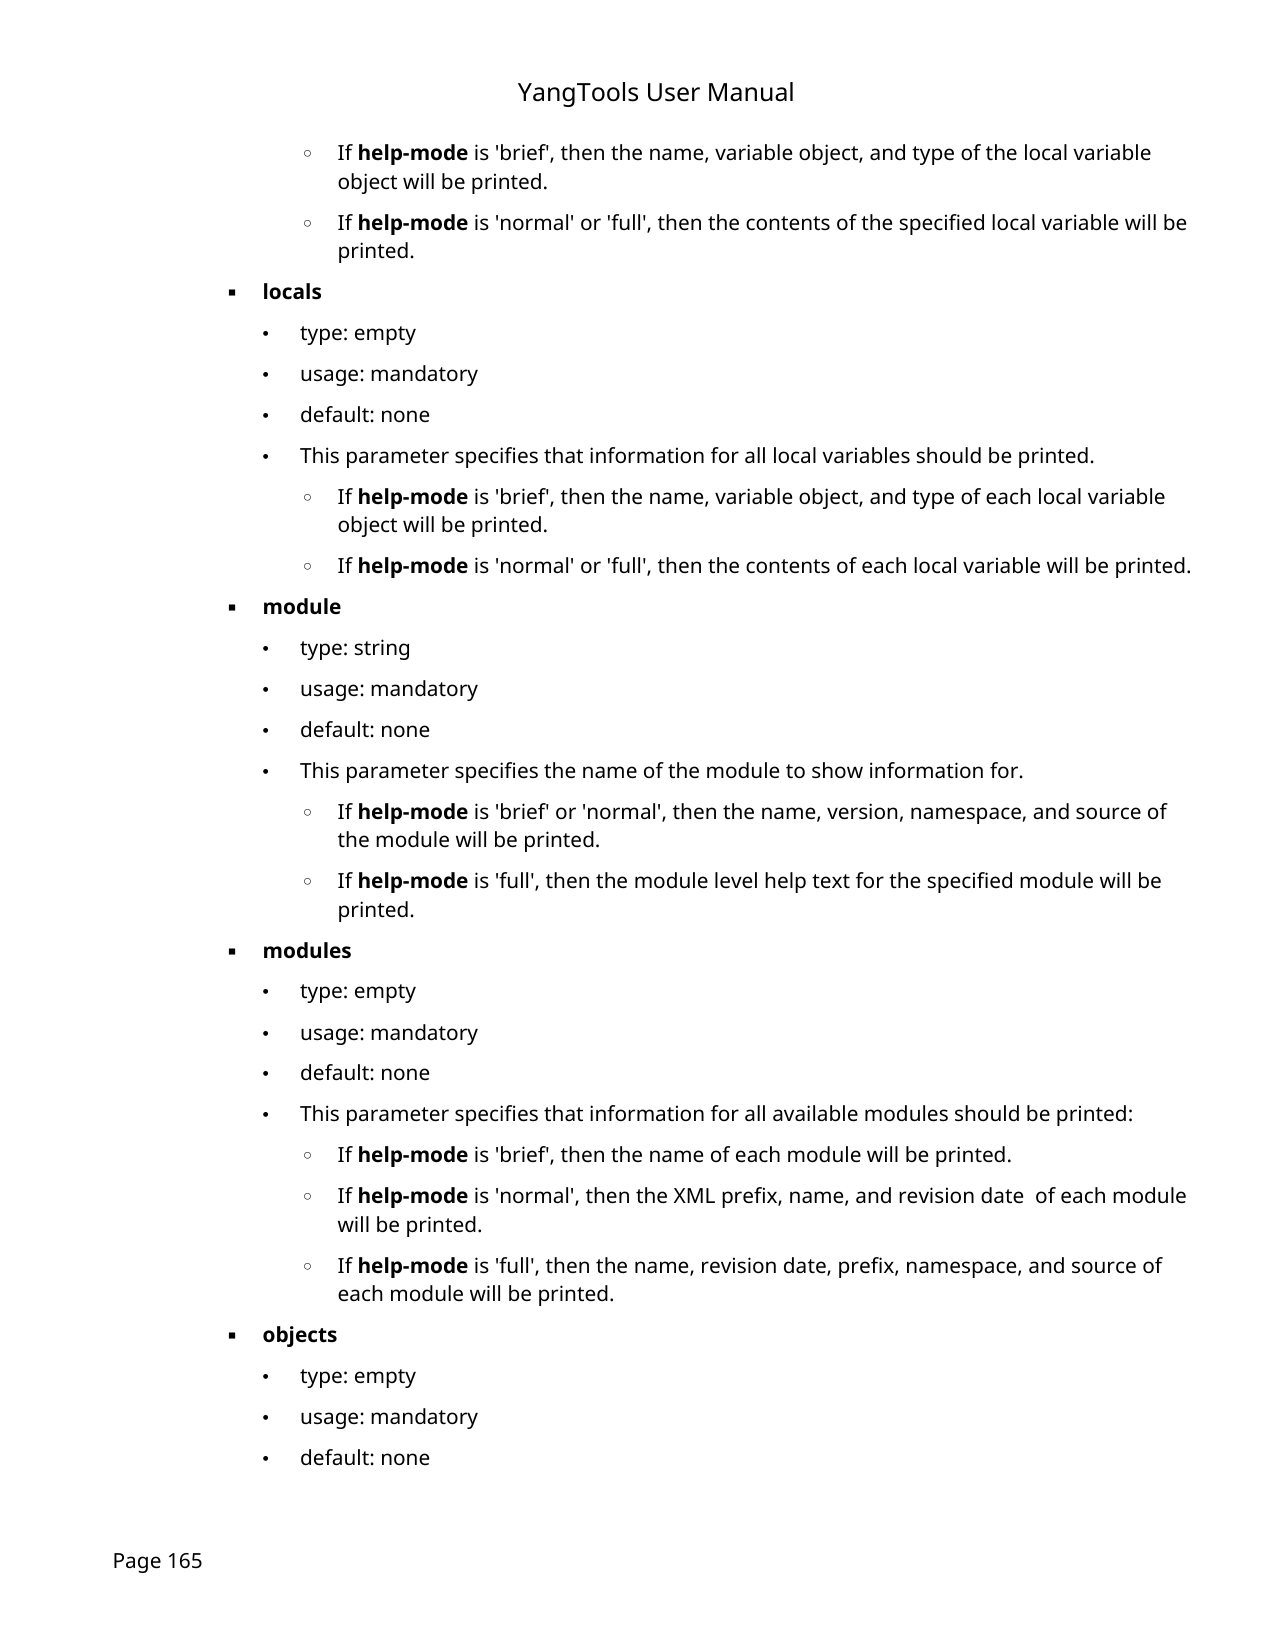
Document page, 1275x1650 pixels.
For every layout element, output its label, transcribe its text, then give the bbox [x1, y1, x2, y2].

list If help-mode is 'normal' or 'full', then the contents of the specified local variable will be printed. [300, 208, 1200, 265]
list If help-mode is 'brief', then the name, variable object, and type of each local variable object will be printed. [300, 482, 1200, 539]
list If help-mode is 'brief' or 'normal', then the name, version, namespace, and source of the module will be printed. [300, 797, 1200, 854]
list If help-mode is 'full', then the name, revision date, prefix, namespace, and source of each module will be printed. [300, 1251, 1200, 1308]
list default: none [262, 1058, 1200, 1087]
list usage: mandatory [262, 1402, 1200, 1430]
list usage: mandatory [262, 674, 1200, 703]
list module [225, 592, 1200, 621]
list This parameter specifies the name of the module to show information for. [262, 756, 1200, 784]
list If help-mode is 'full', then the module level help text for the specified module will be printed. [300, 866, 1200, 923]
list type: string [262, 633, 1200, 662]
list default: none [262, 715, 1200, 743]
list This parameter specifies that information for all available modules should be printed: [262, 1099, 1200, 1128]
list If help-mode is 'brief', then the name, variable object, and type of the local variable object will be printed. [300, 138, 1200, 195]
list If help-mode is 'normal', then the XML prefix, name, and revision date of each module will be printed. [300, 1181, 1200, 1238]
list objects [225, 1320, 1200, 1348]
list usage: mandatory [262, 359, 1200, 388]
list modules [225, 936, 1200, 964]
list default: none [262, 400, 1200, 428]
list If help-mode is 'brief', then the name of each module will be printed. [300, 1140, 1200, 1169]
list usage: mandatory [262, 1018, 1200, 1046]
list default: none [262, 1443, 1200, 1471]
list type: empty [262, 977, 1200, 1005]
list type: empty [262, 1361, 1200, 1389]
list locals [225, 277, 1200, 306]
list If help-mode is 'normal' or 'full', then the contents of each local variable will be printed. [300, 551, 1200, 580]
list This parameter specifies that information for all local variables should be printed. [262, 441, 1200, 469]
list type: empty [262, 318, 1200, 347]
